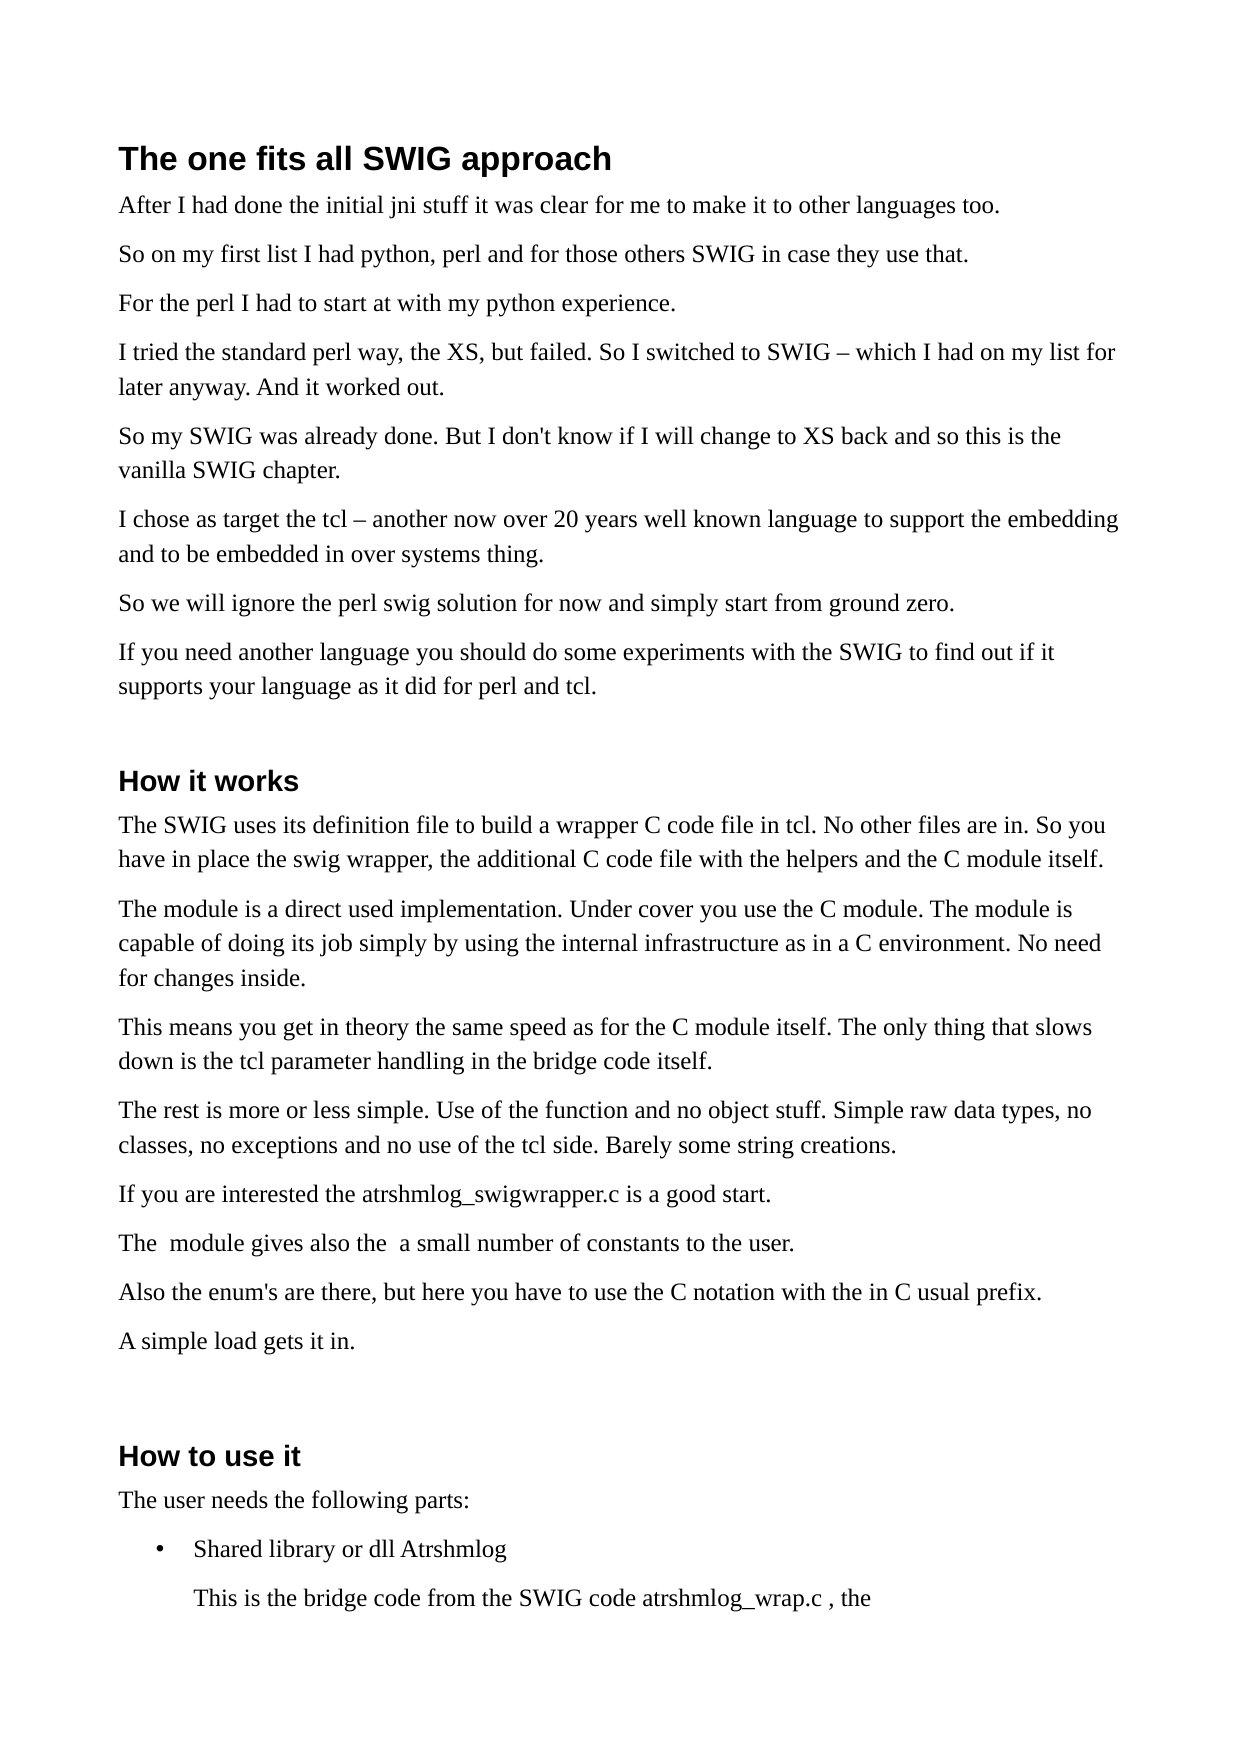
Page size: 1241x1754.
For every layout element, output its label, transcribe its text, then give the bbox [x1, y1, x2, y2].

subtitle How to use it [118, 1439, 1122, 1472]
list This is the bridge code from the SWIG code atrshmlog_wrap.c , the [156, 1583, 1122, 1612]
list Shared library or dll Atrshmlog [156, 1534, 1122, 1563]
text A simple load gets it in. [118, 1326, 1122, 1355]
subtitle The one fits all SWIG approach [118, 139, 1122, 178]
text If you are interested the atrshmlog_swigwrapper.c is a good start. [118, 1179, 1122, 1207]
text The user needs the following parts: [118, 1485, 1122, 1514]
text So my SWIG was already done. But I don't know if I will change to XS back and so this is the vanilla SWIG chapter. [118, 421, 1122, 484]
text If you need another language you should do some experiments with the SWIG to find out if it supports your language as it did for perl and tcl. [118, 637, 1122, 700]
text This means you get in theory the same speed as for the C module itself. The only thing that slows down is the tcl parameter handling in the bridge code itself. [118, 1012, 1122, 1075]
text I chose as target the tcl – another now over 20 years well known language to support the embedding and to be embedded in over systems thing. [118, 504, 1122, 568]
text For the perl I had to start at with my python experience. [118, 288, 1122, 317]
text So on my first list I had python, perl and for those others SWIG in case they use that. [118, 239, 1122, 268]
text I tried the standard perl way, the XS, but failed. So I switched to SWIG – which I had on my list for later anyway. And it worked out. [118, 337, 1122, 401]
text The SWIG uses its definition file to build a wrapper C code file in tcl. No other files are in. So you have in place the swig wrapper, the additional C code file with the helpers and the C module itself. [118, 810, 1122, 873]
text Also the enum's are there, but here you have to use the C notation with the in C usual prefix. [118, 1277, 1122, 1306]
text The rest is more or less simple. Use of the function and no object stuff. Simple raw data types, no classes, no exceptions and no use of the tcl side. Barely some string creations. [118, 1095, 1122, 1158]
text After I had done the initial jni stuff it was clear for me to make it to other languages too. [118, 190, 1122, 219]
text So we will ignore the perl swig solution for now and simply start from ground zero. [118, 588, 1122, 617]
text The module is a direct used implementation. Under cover you use the C module. The module is capable of doing its job simply by using the internal infrastructure as in a C environment. No need for changes inside. [118, 894, 1122, 991]
subtitle How it works [118, 764, 1122, 798]
text The module gives also the a small number of constants to the user. [118, 1228, 1122, 1257]
